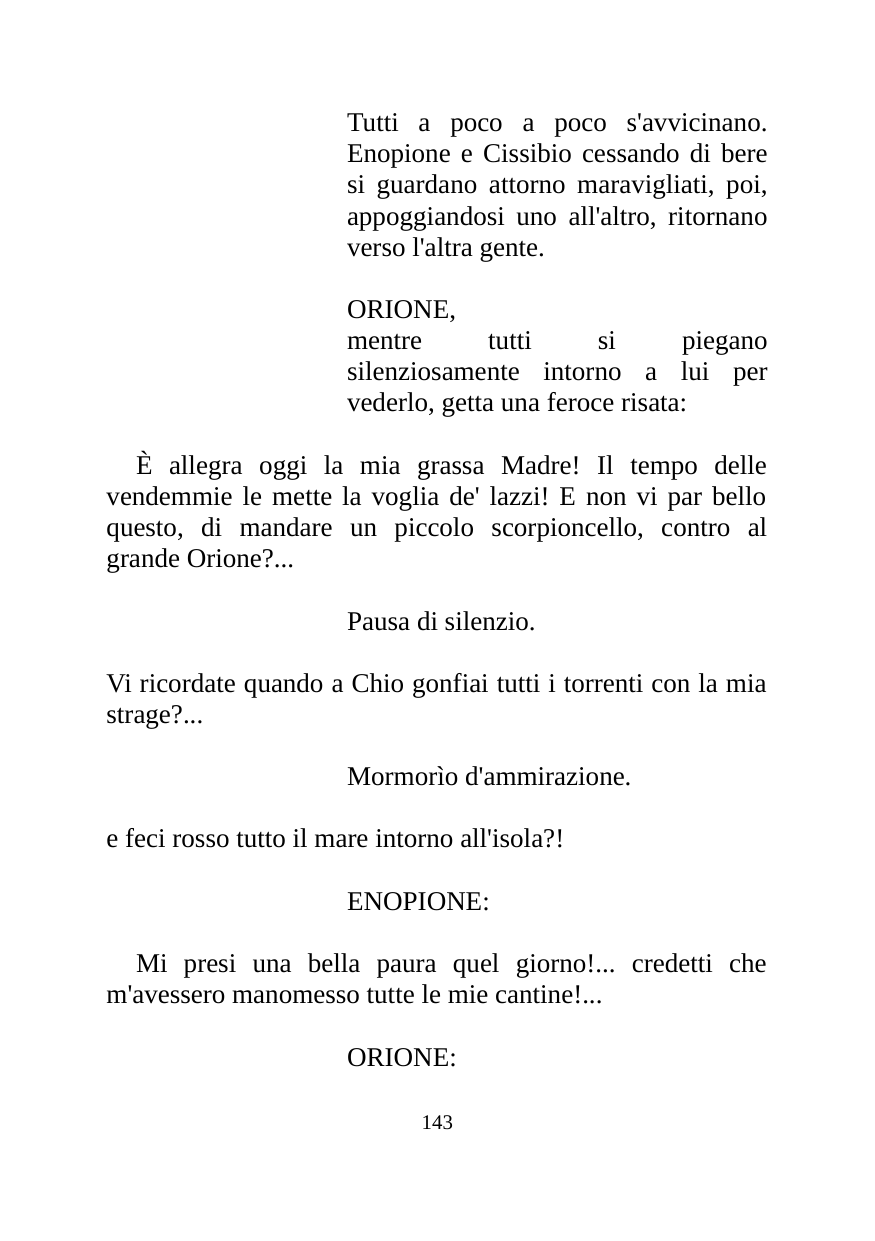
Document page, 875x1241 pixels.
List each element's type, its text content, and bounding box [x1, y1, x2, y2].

text Pausa di silenzio. [347, 604, 768, 636]
text È allegra oggi la mia grassa Madre! Il tempo delle vendemmie le mette la voglia de' lazzi! E non vi par bello questo, di mandare un piccolo scorpioncello, contro al grande Orione?... [106, 449, 768, 573]
text Vi ricordate quando a Chio gonfiai tutti i torrenti con la mia strage?... [106, 667, 768, 729]
text mentre tutti si piegano silenziosamente intorno a lui per vederlo, getta una feroce risata: [347, 324, 768, 418]
text Tutti a poco a poco s'avvicinano. Enopione e Cissibio cessando di bere si guardano attorno maravigliati, poi, appoggiandosi uno all'altro, ritornano verso l'altra gente. [347, 106, 768, 262]
text ORIONE, [347, 293, 768, 324]
text Mi presi una bella paura quel giorno!... credetti che m'avessero manomesso tutte le mie cantine!... [106, 947, 768, 1009]
text ENOPIONE: [347, 885, 768, 916]
text e feci rosso tutto il mare intorno all'isola?! [106, 823, 768, 854]
text ORIONE: [347, 1041, 768, 1072]
text Mormorìo d'ammirazione. [347, 760, 768, 791]
